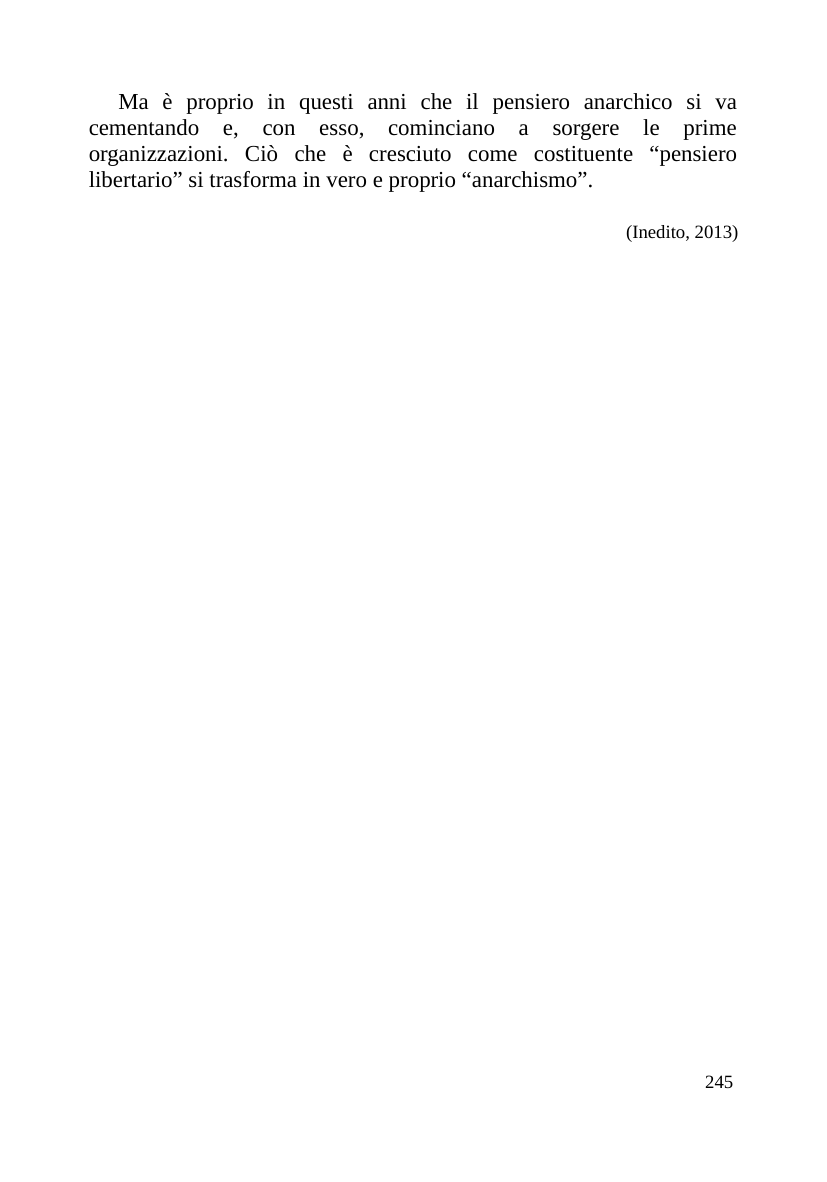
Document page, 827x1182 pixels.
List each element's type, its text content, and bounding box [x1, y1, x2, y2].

text (Inedito, 2013) [88, 218, 738, 244]
text Ma è proprio in questi anni che il pensiero anarchico si va cementando e, con esso, cominciano a sorgere le prime organizzazioni. Ciò che è cresciuto come costituente “pensiero libertario” si trasforma in vero e proprio “anarchismo”. [88, 88, 738, 192]
